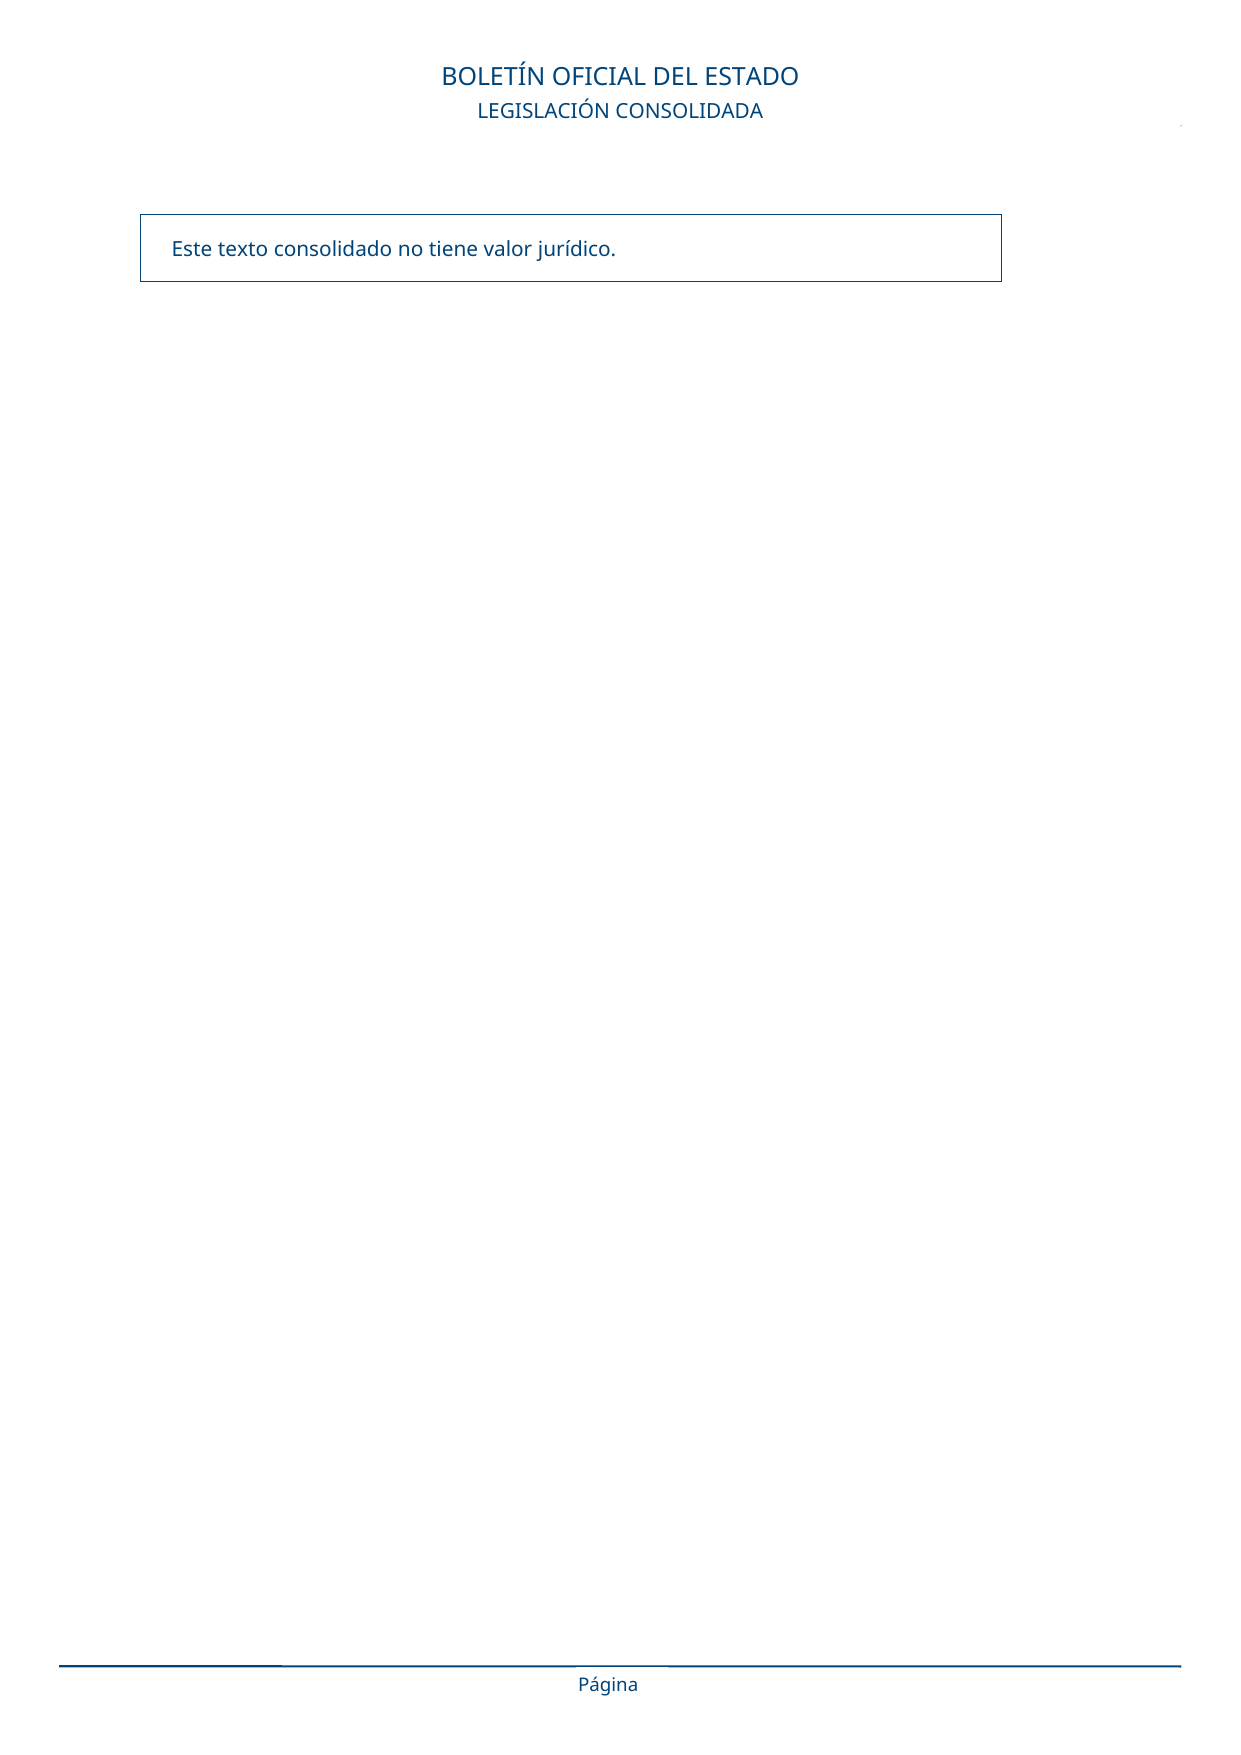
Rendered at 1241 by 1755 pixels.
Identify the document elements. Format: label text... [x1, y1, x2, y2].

text Este texto consolidado no tiene valor jurídico. [171, 234, 1001, 263]
